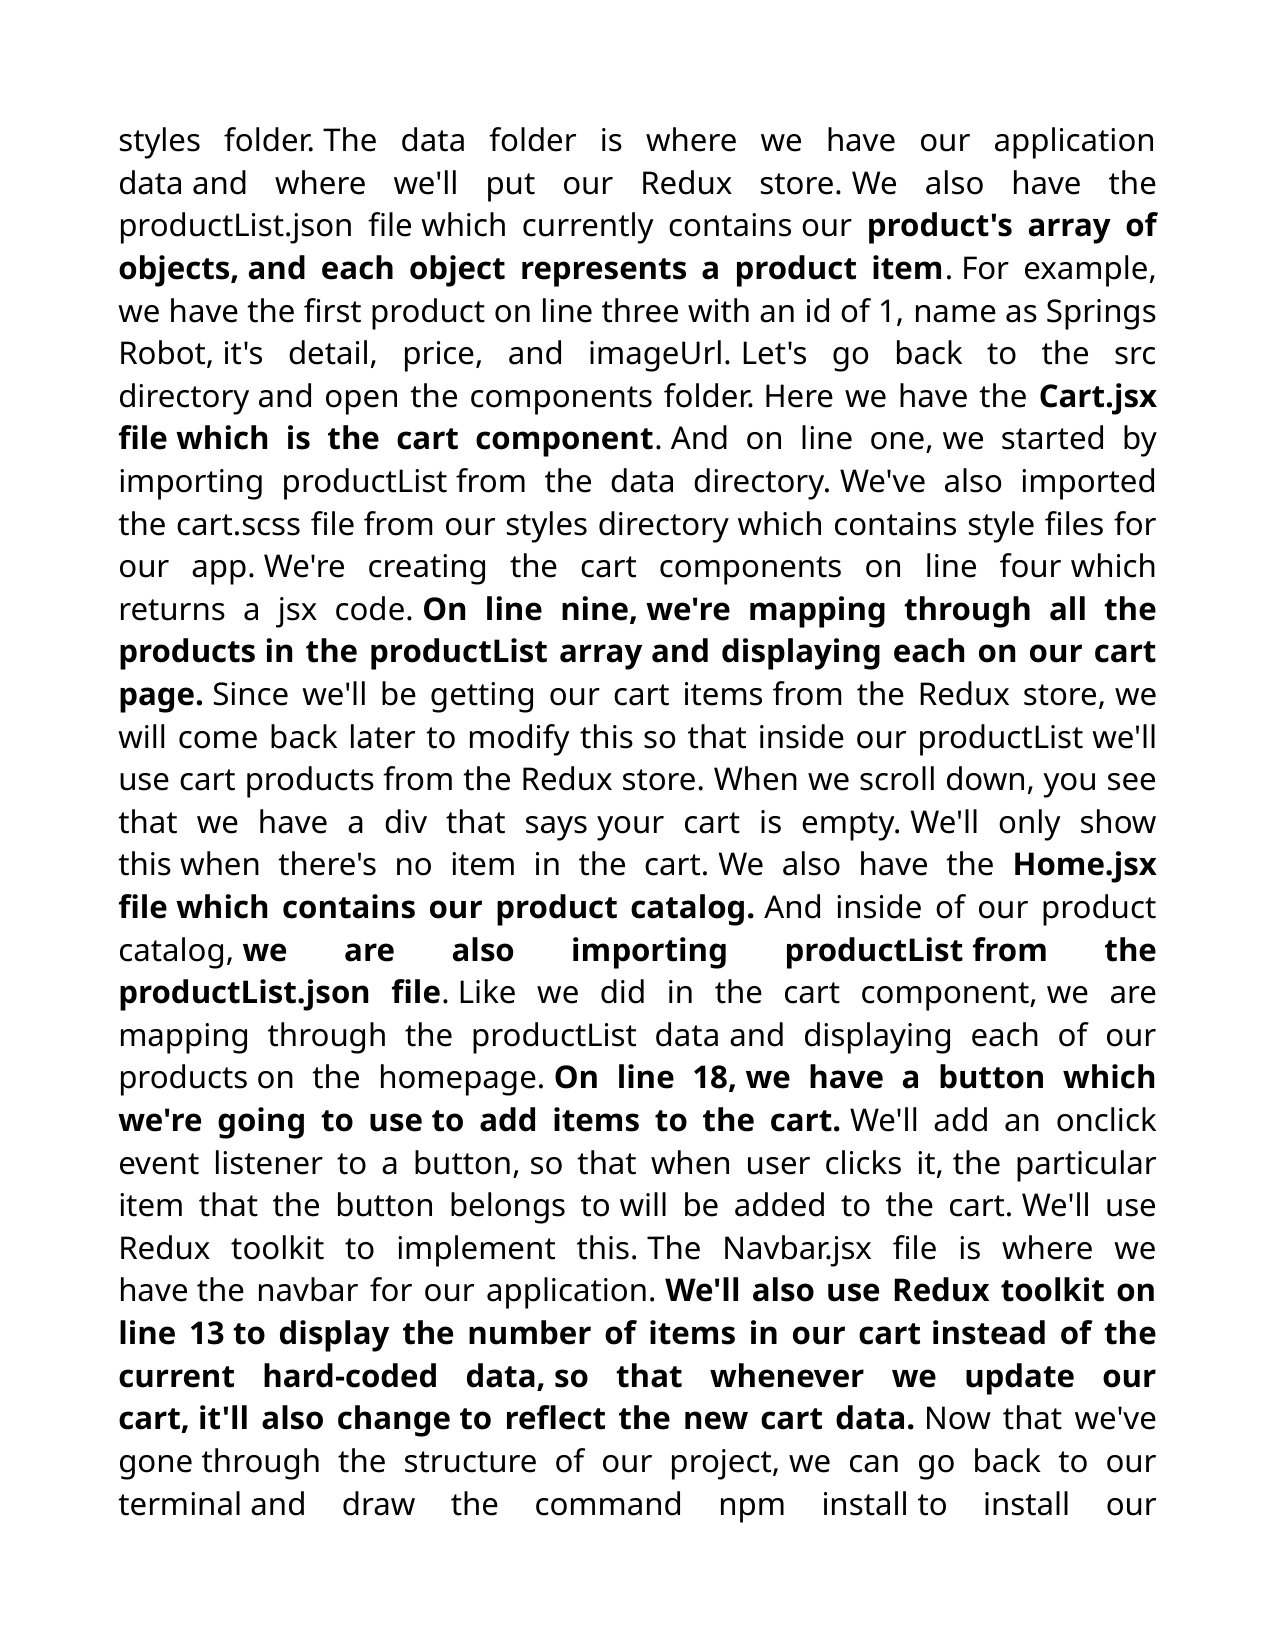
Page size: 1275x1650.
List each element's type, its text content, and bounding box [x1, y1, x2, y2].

text styles folder. The data folder is where we have our application data and where we'll put our Redux store. We also have the productList.json file which currently contains our product's array of objects, and each object represents a product item. For example, we have the first product on line three with an id of 1, name as Springs Robot, it's detail, price, and imageUrl. Let's go back to the src directory and open the components folder. Here we have the Cart.jsx file which is the cart component. And on line one, we started by importing productList from the data directory. We've also imported the cart.scss file from our styles directory which contains style files for our app. We're creating the cart components on line four which returns a jsx code. On line nine, we're mapping through all the products in the productList array and displaying each on our cart page. Since we'll be getting our cart items from the Redux store, we will come back later to modify this so that inside our productList we'll use cart products from the Redux store. When we scroll down, you see that we have a div that says your cart is empty. We'll only show this when there's no item in the cart. We also have the Home.jsx file which contains our product catalog. And inside of our product catalog, we are also importing productList from the productList.json file. Like we did in the cart component, we are mapping through the productList data and displaying each of our products on the homepage. On line 18, we have a button which we're going to use to add items to the cart. We'll add an onclick event listener to a button, so that when user clicks it, the particular item that the button belongs to will be added to the cart. We'll use Redux toolkit to implement this. The Navbar.jsx file is where we have the navbar for our application. We'll also use Redux toolkit on line 13 to display the number of items in our cart instead of the current hard-coded data, so that whenever we update our cart, it'll also change to reflect the new cart data. Now that we've gone through the structure of our project, we can go back to our terminal and draw the command npm install to install our [118, 118, 1157, 1524]
